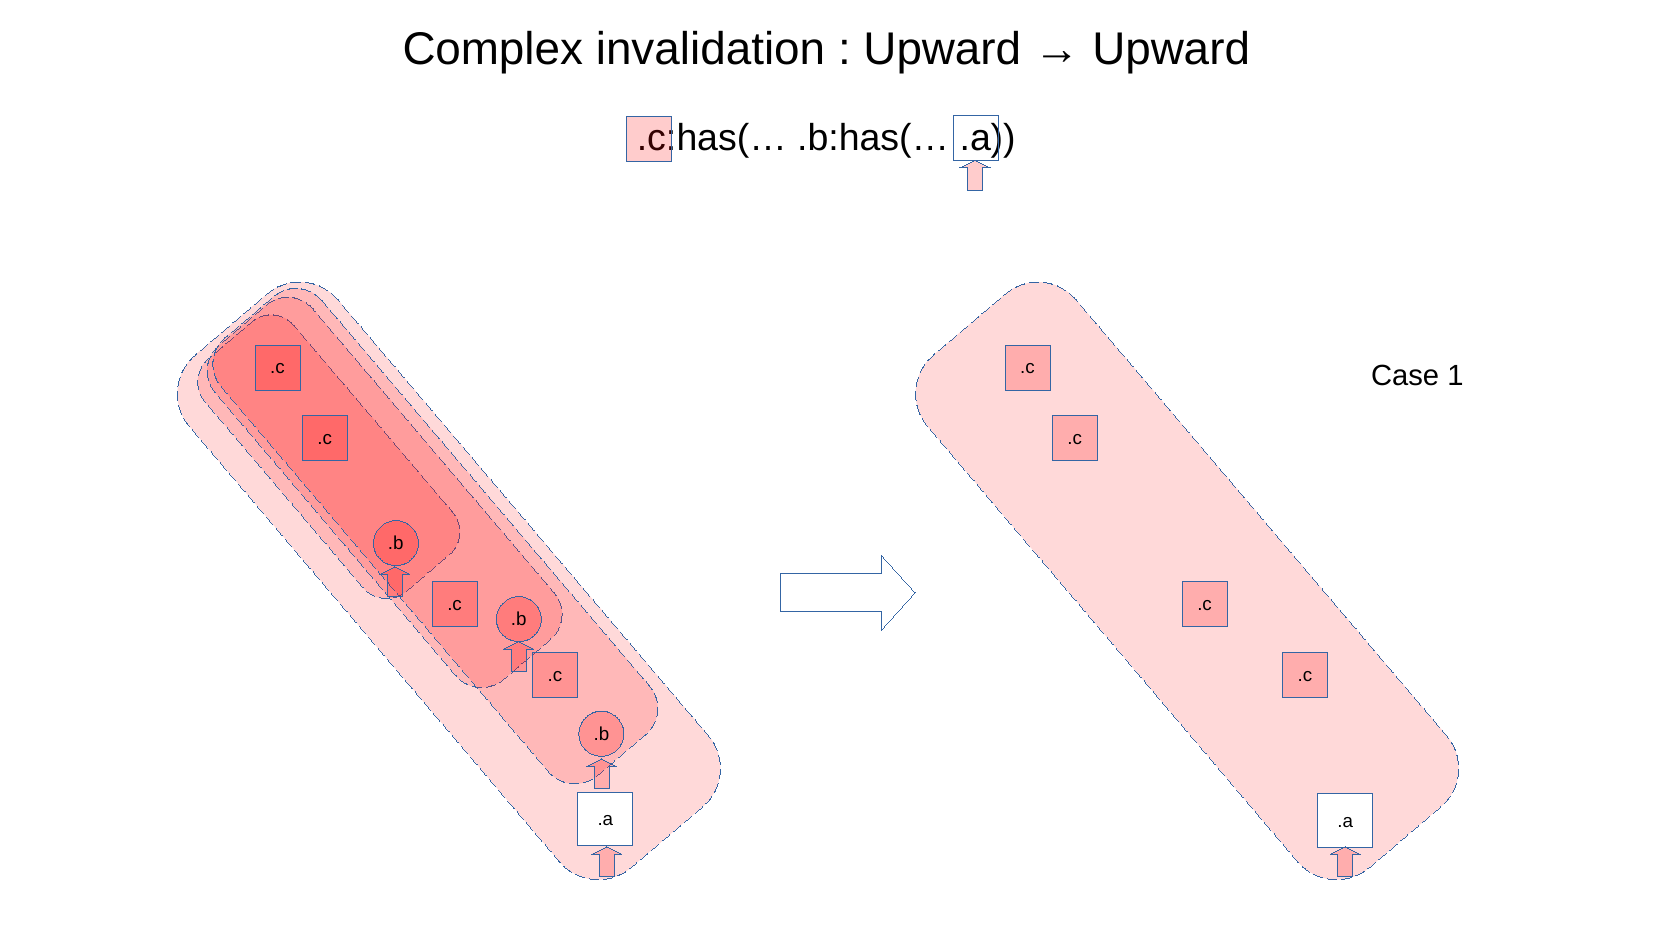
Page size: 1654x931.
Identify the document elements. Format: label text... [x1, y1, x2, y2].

text_box .c [1282, 652, 1328, 698]
text_box [915, 282, 1459, 880]
text_box .b [578, 711, 624, 757]
text_box .c [1005, 345, 1051, 391]
text_box .b [496, 596, 542, 642]
text_box .a [577, 792, 633, 846]
text_box .c [302, 415, 348, 461]
text_box [780, 555, 916, 631]
text_box .c [532, 652, 578, 698]
text_box [953, 115, 999, 191]
text_box .c [432, 581, 478, 627]
text_box .c [1182, 581, 1228, 627]
text_box [626, 116, 672, 162]
text_box [177, 282, 721, 880]
text_box .c [1052, 415, 1098, 461]
text_box .a [1317, 793, 1373, 848]
text_box Complex invalidation : Upward → Upward .c:has(… .b:has(… .a)) [0, 15, 1654, 180]
text_box .c [255, 345, 301, 391]
text_box .b [373, 520, 419, 566]
text_box Case 1 [1335, 351, 1501, 406]
